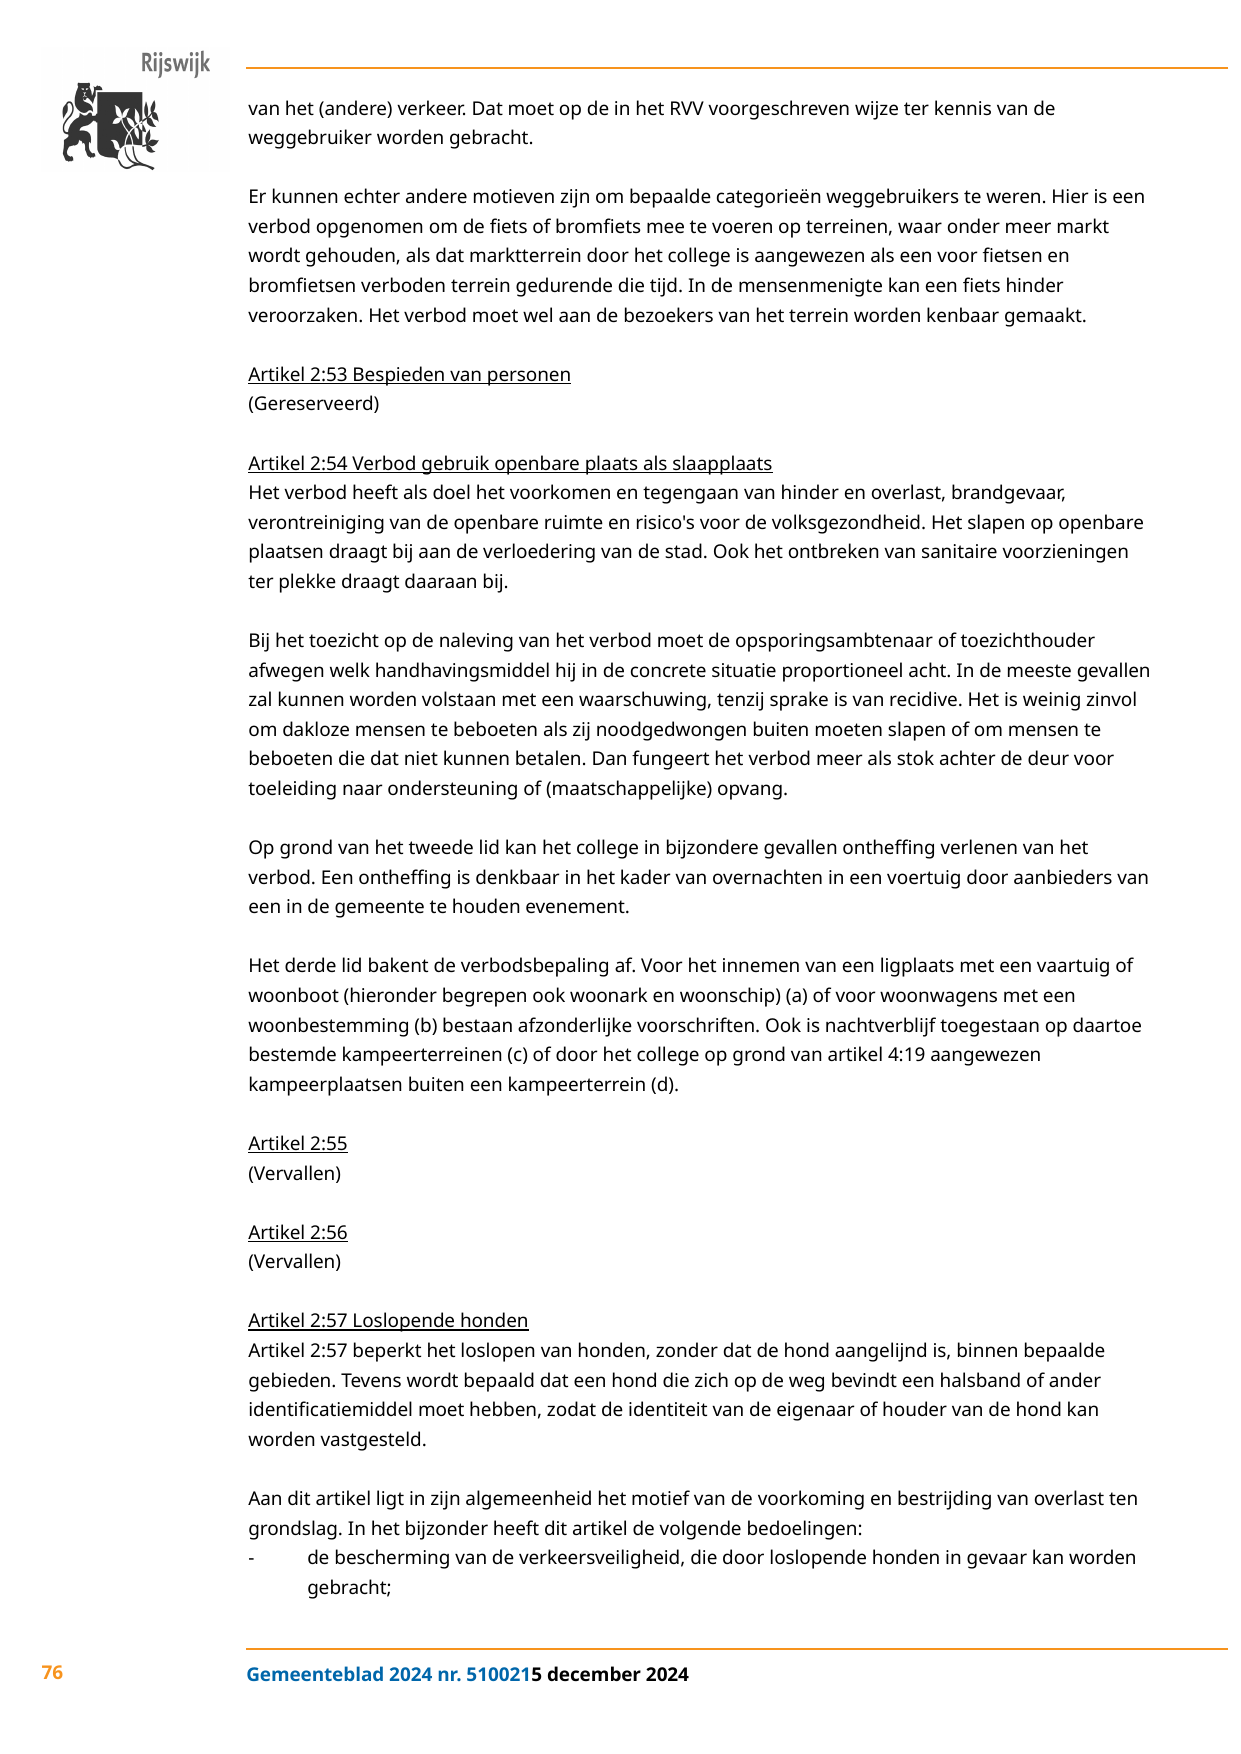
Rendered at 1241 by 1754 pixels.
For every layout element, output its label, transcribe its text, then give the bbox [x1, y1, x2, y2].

text Bij het toezicht op de naleving van het verbod moet de opsporingsambtenaar of toezichthouder afwegen welk handhavingsmiddel hij in de concrete situatie proportioneel acht. In de meeste gevallen zal kunnen worden volstaan met een waarschuwing, tenzij sprake is van recidive. Het is weinig zinvol om dakloze mensen te beboeten als zij noodgedwongen buiten moeten slapen of om mensen te beboeten die dat niet kunnen betalen. Dan fungeert het verbod meer als stok achter de deur voor toeleiding naar ondersteuning of (maatschappelijke) opvang. [248, 627, 1152, 801]
text (Vervallen) [248, 1248, 1152, 1274]
text Artikel 2:55 [248, 1130, 1152, 1156]
text Er kunnen echter andere motieven zijn om bepaalde categorieën weggebruikers te weren. Hier is een verbod opgenomen om de fiets of bromfiets mee te voeren op terreinen, waar onder meer markt wordt gehouden, als dat marktterrein door het college is aangewezen als een voor fietsen en bromfietsen verboden terrein gedurende die tijd. In de mensenmenigte kan een fiets hinder veroorzaken. Het verbod moet wel aan de bezoekers van het terrein worden kenbaar gemaakt. [248, 183, 1152, 328]
text Artikel 2:57 beperkt het loslopen van honden, zonder dat de hond aangelijnd is, binnen bepaalde gebieden. Tevens wordt bepaald dat een hond die zich op de weg bevindt een halsband of ander identificatiemiddel moet hebben, zodat de identiteit van de eigenaar of houder van de hond kan worden vastgesteld. [248, 1337, 1152, 1452]
text van het (andere) verkeer. Dat moet op de in het RVV voorgeschreven wijze ter kennis van de weggebruiker worden gebracht. [248, 95, 1152, 150]
list de bescherming van de verkeersveiligheid, die door loslopende honden in gevaar kan worden gebracht; [248, 1544, 1152, 1600]
text Het derde lid bakent de verbodsbepaling af. Voor het innemen van een ligplaats met een vaartuig of woonboot (hieronder begrepen ook woonark en woonschip) (a) of voor woonwagens met een woonbestemming (b) bestaan afzonderlijke voorschriften. Ook is nachtverblijf toegestaan op daartoe bestemde kampeerterreinen (c) of door het college op grond van artikel 4:19 aangewezen kampeerplaatsen buiten een kampeerterrein (d). [248, 953, 1152, 1097]
text Artikel 2:57 Loslopende honden [248, 1308, 1152, 1333]
text (Vervallen) [248, 1160, 1152, 1186]
text Aan dit artikel ligt in zijn algemeenheid het motief van de voorkoming en bestrijding van overlast ten grondslag. In het bijzonder heeft dit artikel de volgende bedoelingen: [248, 1485, 1152, 1541]
text (Gereserveerd) [248, 391, 1152, 416]
text Artikel 2:56 [248, 1219, 1152, 1245]
picture [41, 47, 231, 172]
text Het verbod heeft als doel het voorkomen en tegengaan van hinder en overlast, brandgevaar, verontreiniging van de openbare ruimte en risico's voor de volksgezondheid. Het slapen op openbare plaatsen draagt bij aan de verloedering van de stad. Ook het ontbreken van sanitaire voorzieningen ter plekke draagt daaraan bij. [248, 479, 1152, 594]
text Artikel 2:53 Bespieden van personen [248, 361, 1152, 387]
text Artikel 2:54 Verbod gebruik openbare plaats als slaapplaats [248, 450, 1152, 476]
text Op grond van het tweede lid kan het college in bijzondere gevallen ontheffing verlenen van het verbod. Een ontheffing is denkbaar in het kader van overnachten in een voertuig door aanbieders van een in de gemeente te houden evenement. [248, 834, 1152, 919]
